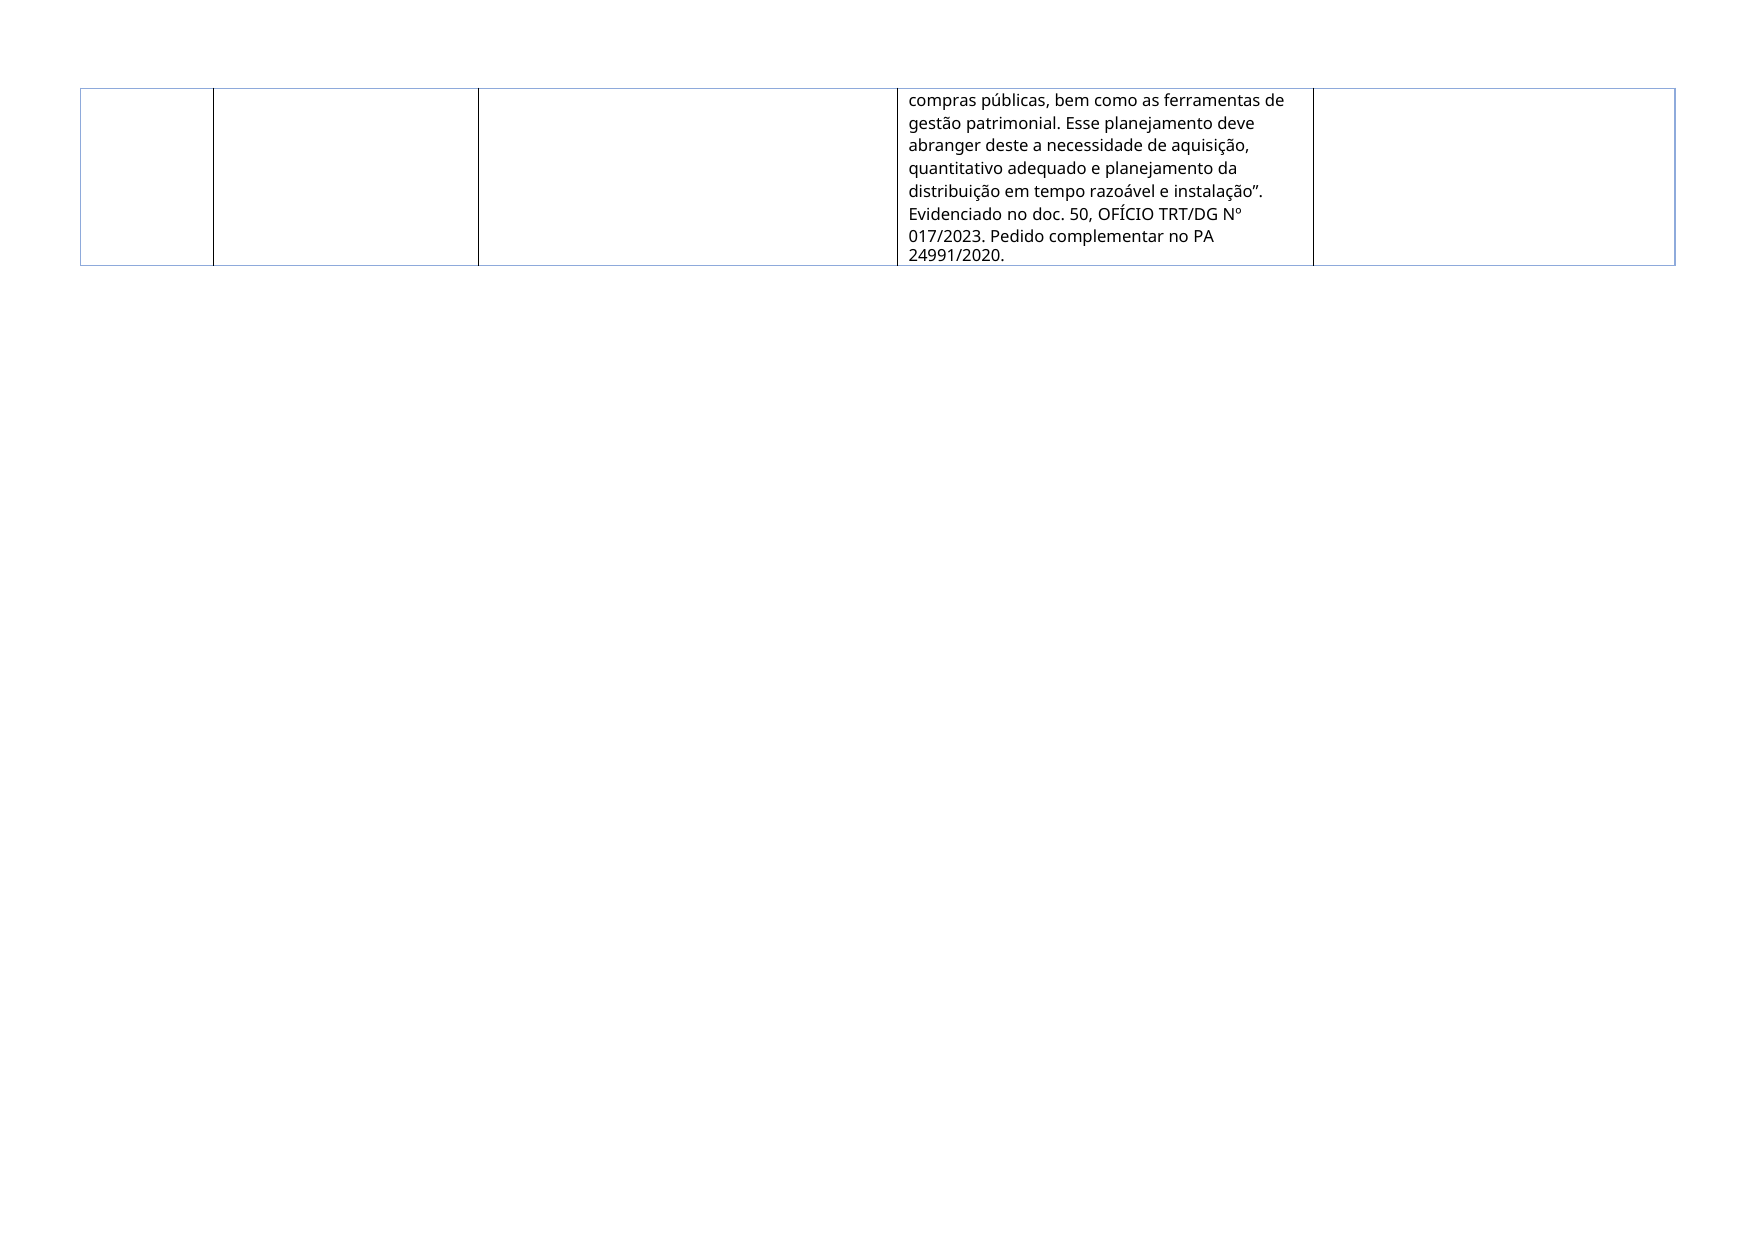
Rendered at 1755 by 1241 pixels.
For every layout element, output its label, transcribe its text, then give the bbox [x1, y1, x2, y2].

table_cell compras públicas, bem como as ferramentas de gestão patrimonial. Esse planejamento deve abranger deste a necessidade de aquisição, quantitativo adequado e planejamento da distribuição em tempo razoável e instalação”. Evidenciado no doc. 50, OFÍCIO TRT/DG Nº 017/2023. Pedido complementar no PA 24991/2020. [898, 89, 1313, 265]
table_cell [479, 89, 897, 265]
table_header [81, 89, 213, 265]
table_cell [1314, 89, 1674, 265]
table_header [214, 89, 478, 265]
